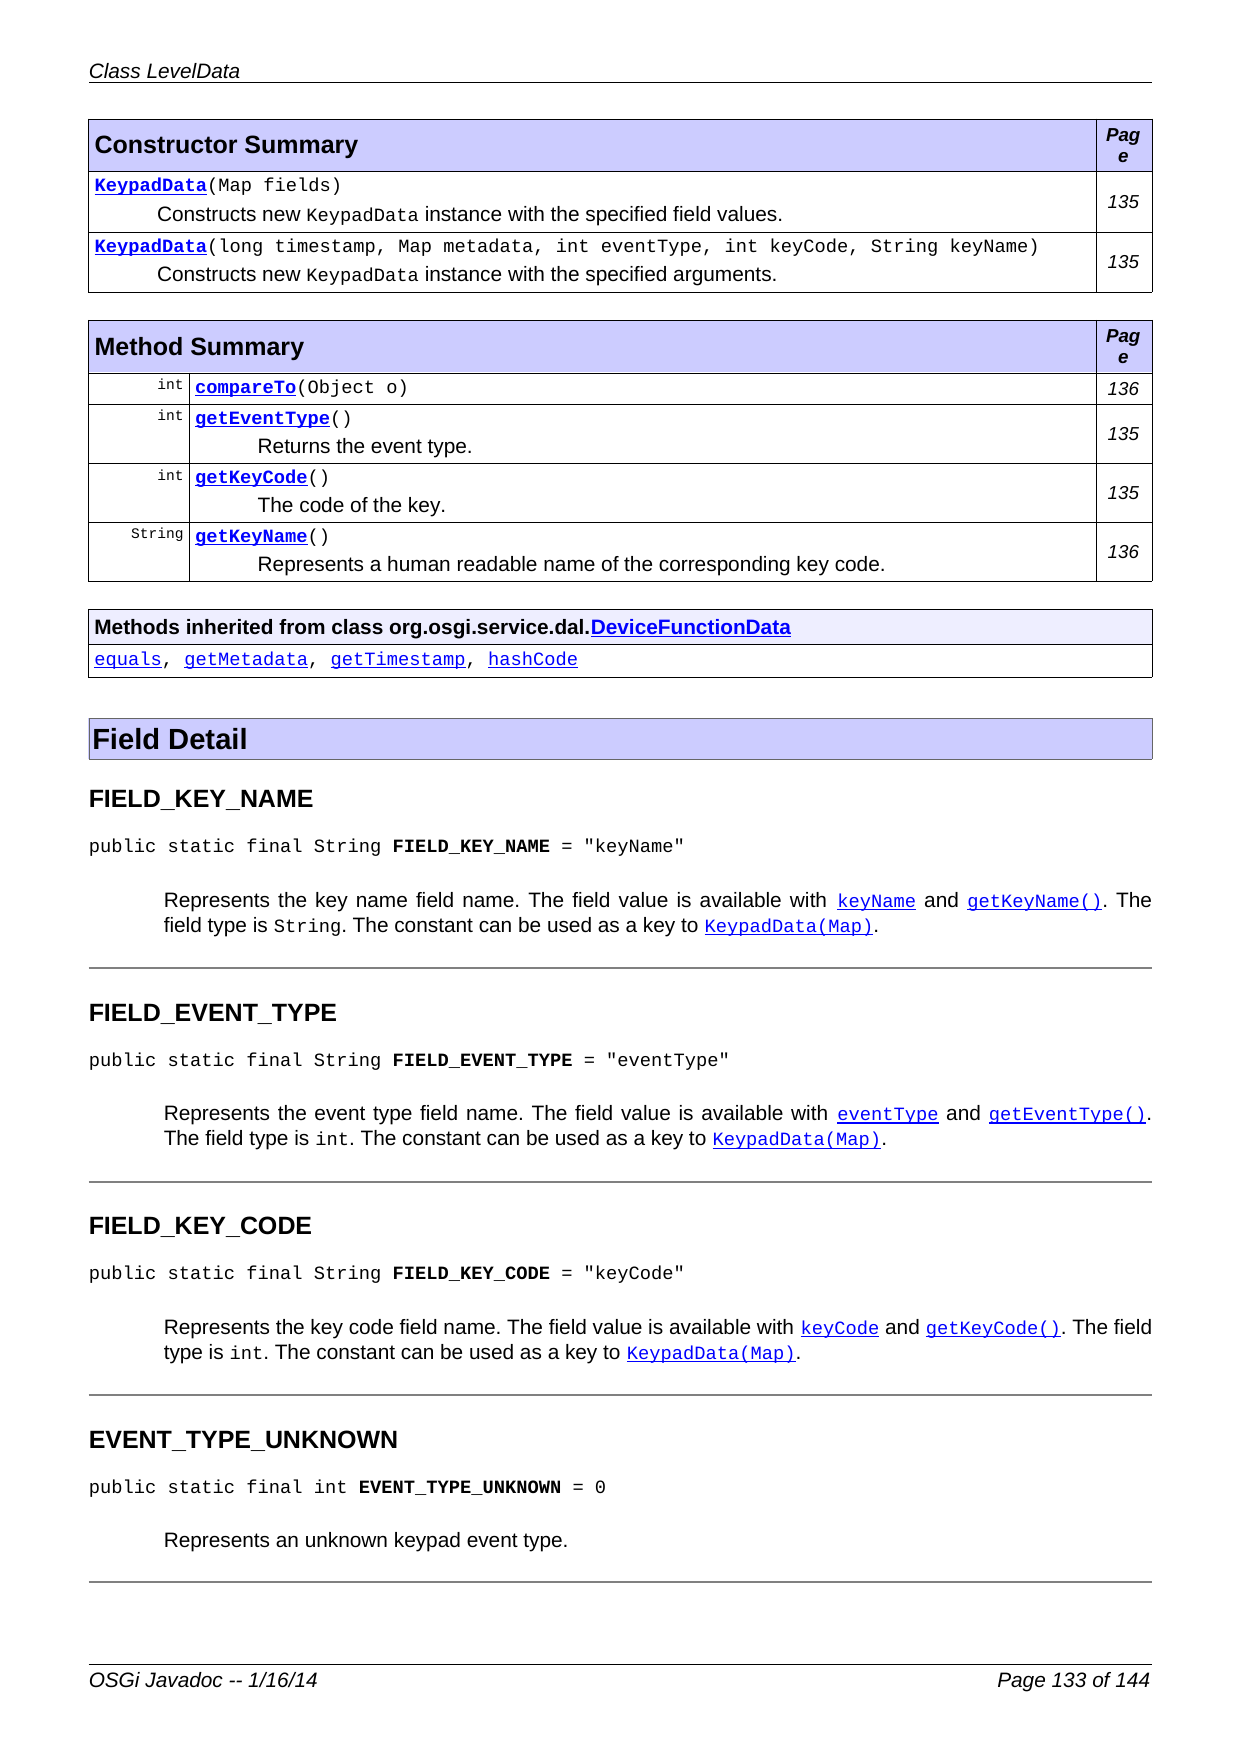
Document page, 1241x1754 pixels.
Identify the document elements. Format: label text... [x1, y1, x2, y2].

table_cell 137 [1097, 374, 1152, 404]
table_cell 136 [1097, 172, 1152, 232]
table_cell 136 [1097, 464, 1152, 522]
table_cell compareTo(Object o) [190, 374, 1096, 404]
table_header Page [1097, 321, 1152, 372]
table_cell int [89, 464, 189, 522]
table_cell KeypadData(long timestamp, Map metadata, int eventType, int keyCode, String keyName) Constructs new KeypadData instance with the specified arguments. [89, 233, 1096, 292]
table_header Constructor Summary [89, 120, 1096, 171]
subtitle EVENT_TYPE_UNKNOWN [88, 1424, 1152, 1453]
table_cell int [89, 374, 189, 404]
table_header Page [1097, 120, 1152, 171]
table_cell KeypadData(Map fields) Constructs new KeypadData instance with the specified field values. [89, 172, 1096, 232]
table_cell getKeyName() Represents a human readable name of the corresponding key code. [190, 523, 1096, 581]
subtitle FIELD_KEY_NAME [88, 784, 1152, 813]
subtitle FIELD_KEY_CODE [88, 1211, 1152, 1240]
text public static final String FIELD_EVENT_TYPE = "eventType" [88, 1051, 1152, 1072]
table_cell String [89, 523, 189, 581]
table_cell getEventType() Returns the event type. [190, 405, 1096, 463]
subtitle FIELD_EVENT_TYPE [88, 998, 1152, 1026]
subtitle Field Detail [90, 719, 1152, 759]
text Represents the key code field name. The field value is available with keyCode and getKeyCode(). The field type is int. The constant can be used as a key to KeypadData(Map). [163, 1314, 1152, 1365]
text Represents an unknown keypad event type. [163, 1528, 1152, 1552]
text Represents the event type field name. The field value is available with eventType and getEventType(). The field type is int. The constant can be used as a key to KeypadData(Map). [163, 1101, 1152, 1151]
table_cell 136 [1097, 233, 1152, 292]
table_cell 136 [1097, 405, 1152, 463]
table_cell getKeyCode() The code of the key. [190, 464, 1096, 522]
table_header Methods inherited from class org.osgi.service.dal.DeviceFunctionData [89, 610, 1152, 644]
text Represents the key name field name. The field value is available with keyName and getKeyName(). The field type is String. The constant can be used as a key to KeypadData(Map). [163, 888, 1152, 938]
table_cell equals, getMetadata, getTimestamp, hashCode [89, 645, 1152, 677]
table_cell int [89, 405, 189, 463]
table_cell 137 [1097, 523, 1152, 581]
table_header Method Summary [89, 321, 1096, 372]
text public static final String FIELD_KEY_CODE = "keyCode" [88, 1264, 1152, 1285]
text public static final String FIELD_KEY_NAME = "keyName" [88, 837, 1152, 858]
text public static final int EVENT_TYPE_UNKNOWN = 0 [88, 1477, 1152, 1499]
